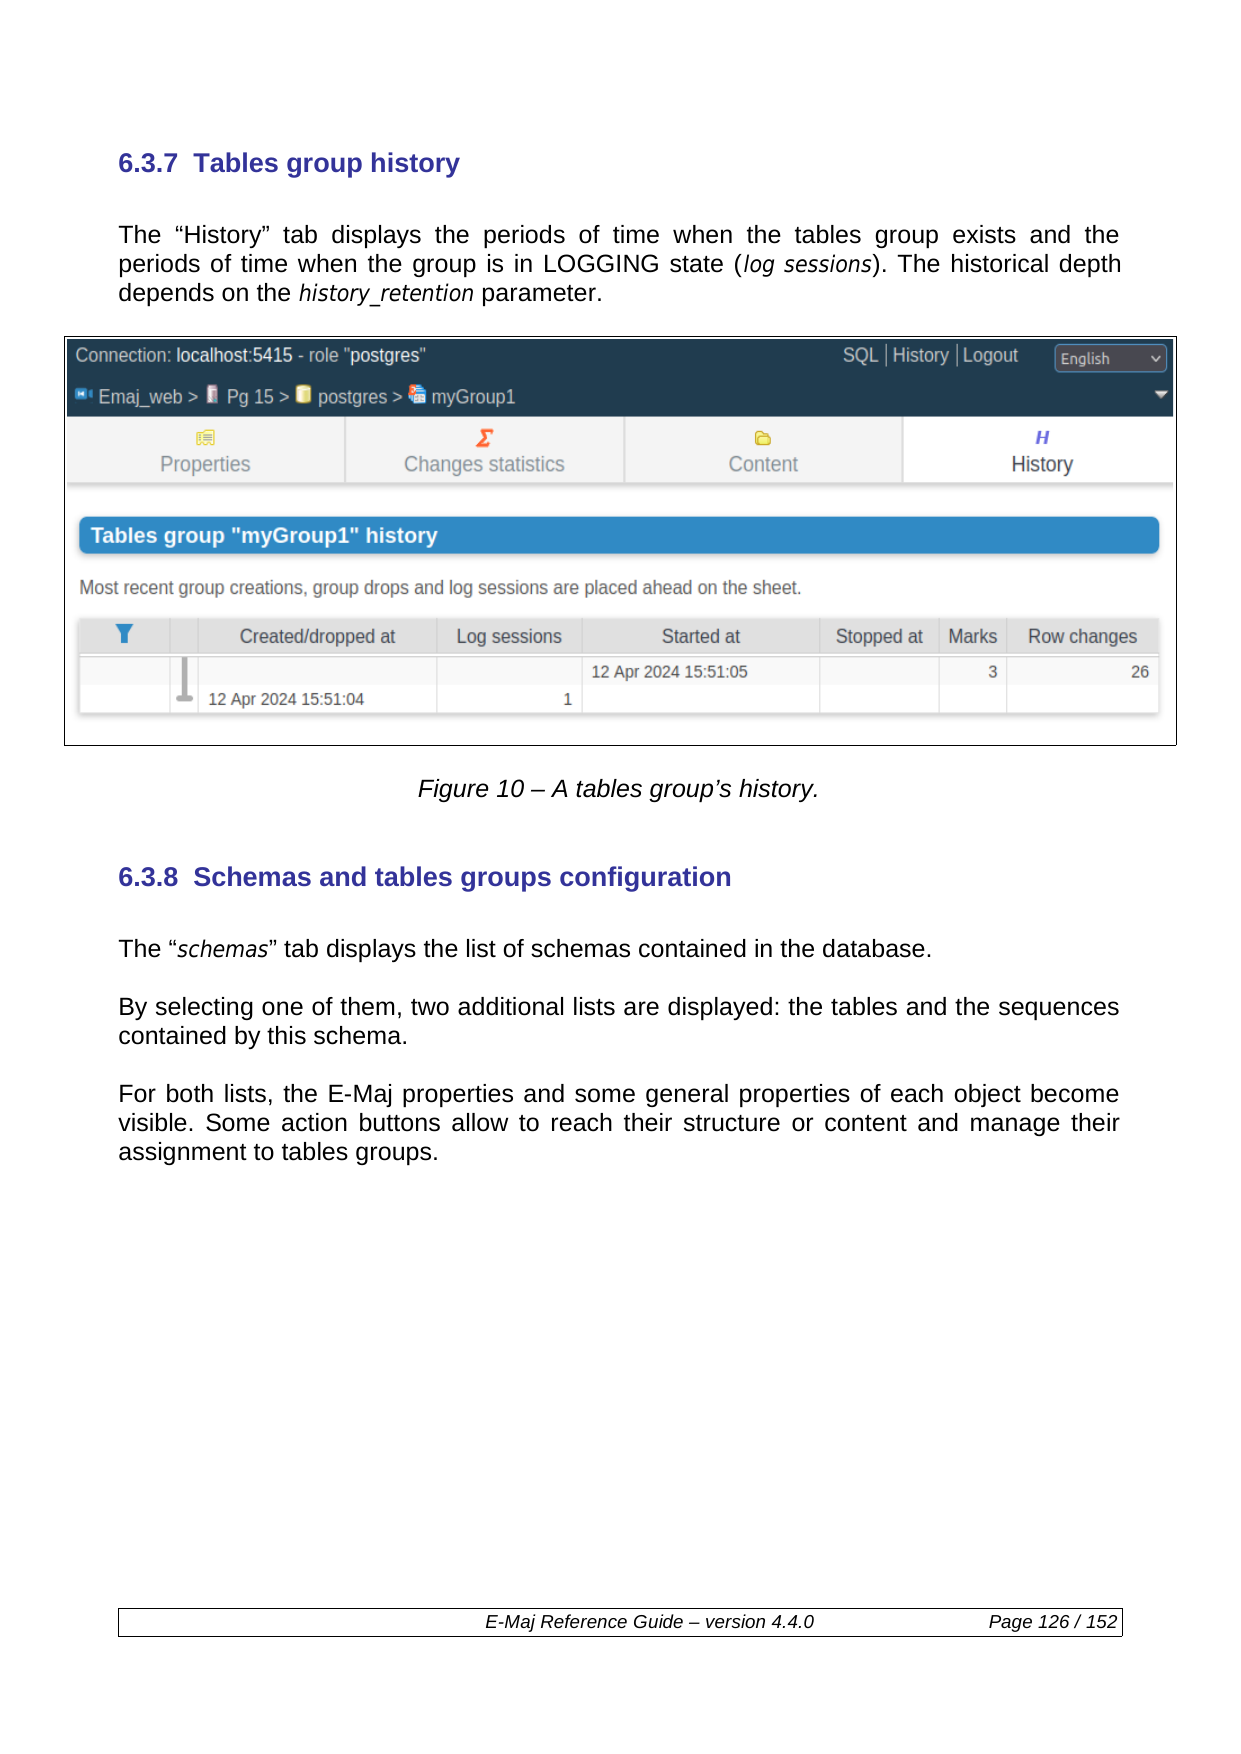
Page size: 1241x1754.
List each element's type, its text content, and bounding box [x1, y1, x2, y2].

picture [67, 339, 1174, 742]
subtitle Tables group history [118, 147, 1122, 178]
subtitle Schemas and tables groups configuration [118, 861, 1122, 892]
text Figure 10 – A tables group’s history. [118, 774, 1122, 803]
text The “schemas” tab displays the list of schemas contained in the database. [118, 934, 1122, 963]
text The “History” tab displays the periods of time when the tables group exists and the periods of time when the group is in LOGGING state (log sessions). The historical depth depends on the history_retention parameter. [118, 220, 1122, 307]
text By selecting one of them, two additional lists are displayed: the tables and the sequences contained by this schema. [118, 992, 1122, 1050]
text For both lists, the E-Maj properties and some general properties of each object become visible. Some action buttons allow to reach their structure or content and manage their assignment to tables groups. [118, 1079, 1122, 1166]
